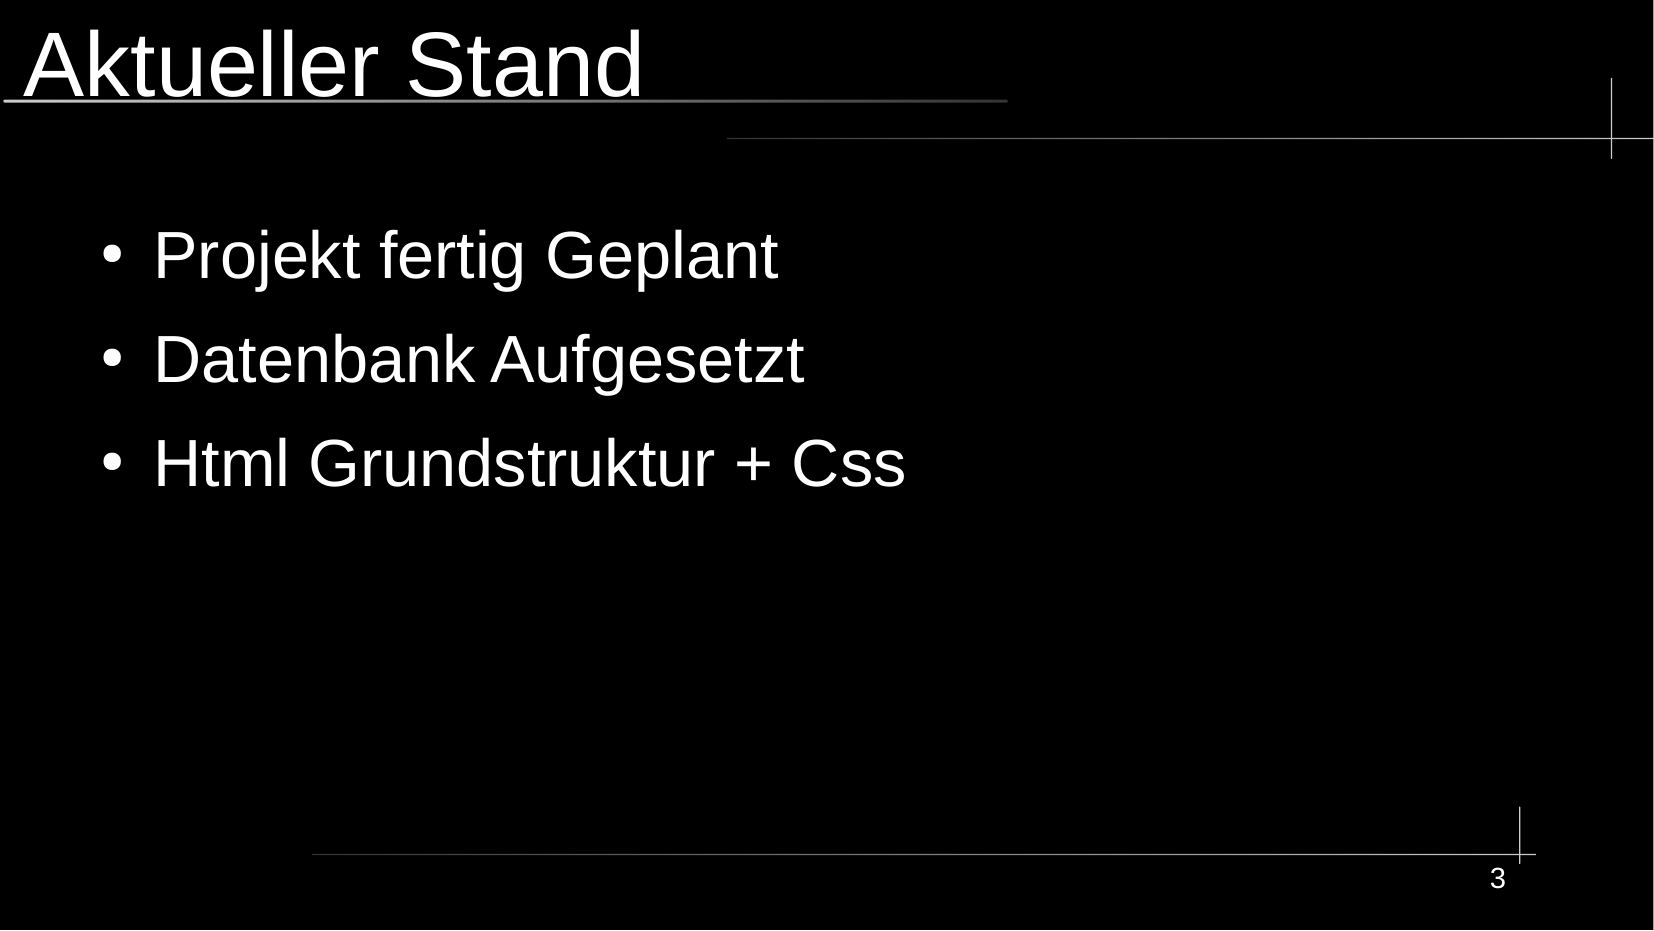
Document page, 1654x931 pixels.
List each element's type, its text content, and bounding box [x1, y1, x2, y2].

title Aktueller Stand [23, 11, 1589, 119]
list Projekt fertig Geplant Datenbank Aufgesetzt Html Grundstruktur + Css [82, 217, 1571, 758]
